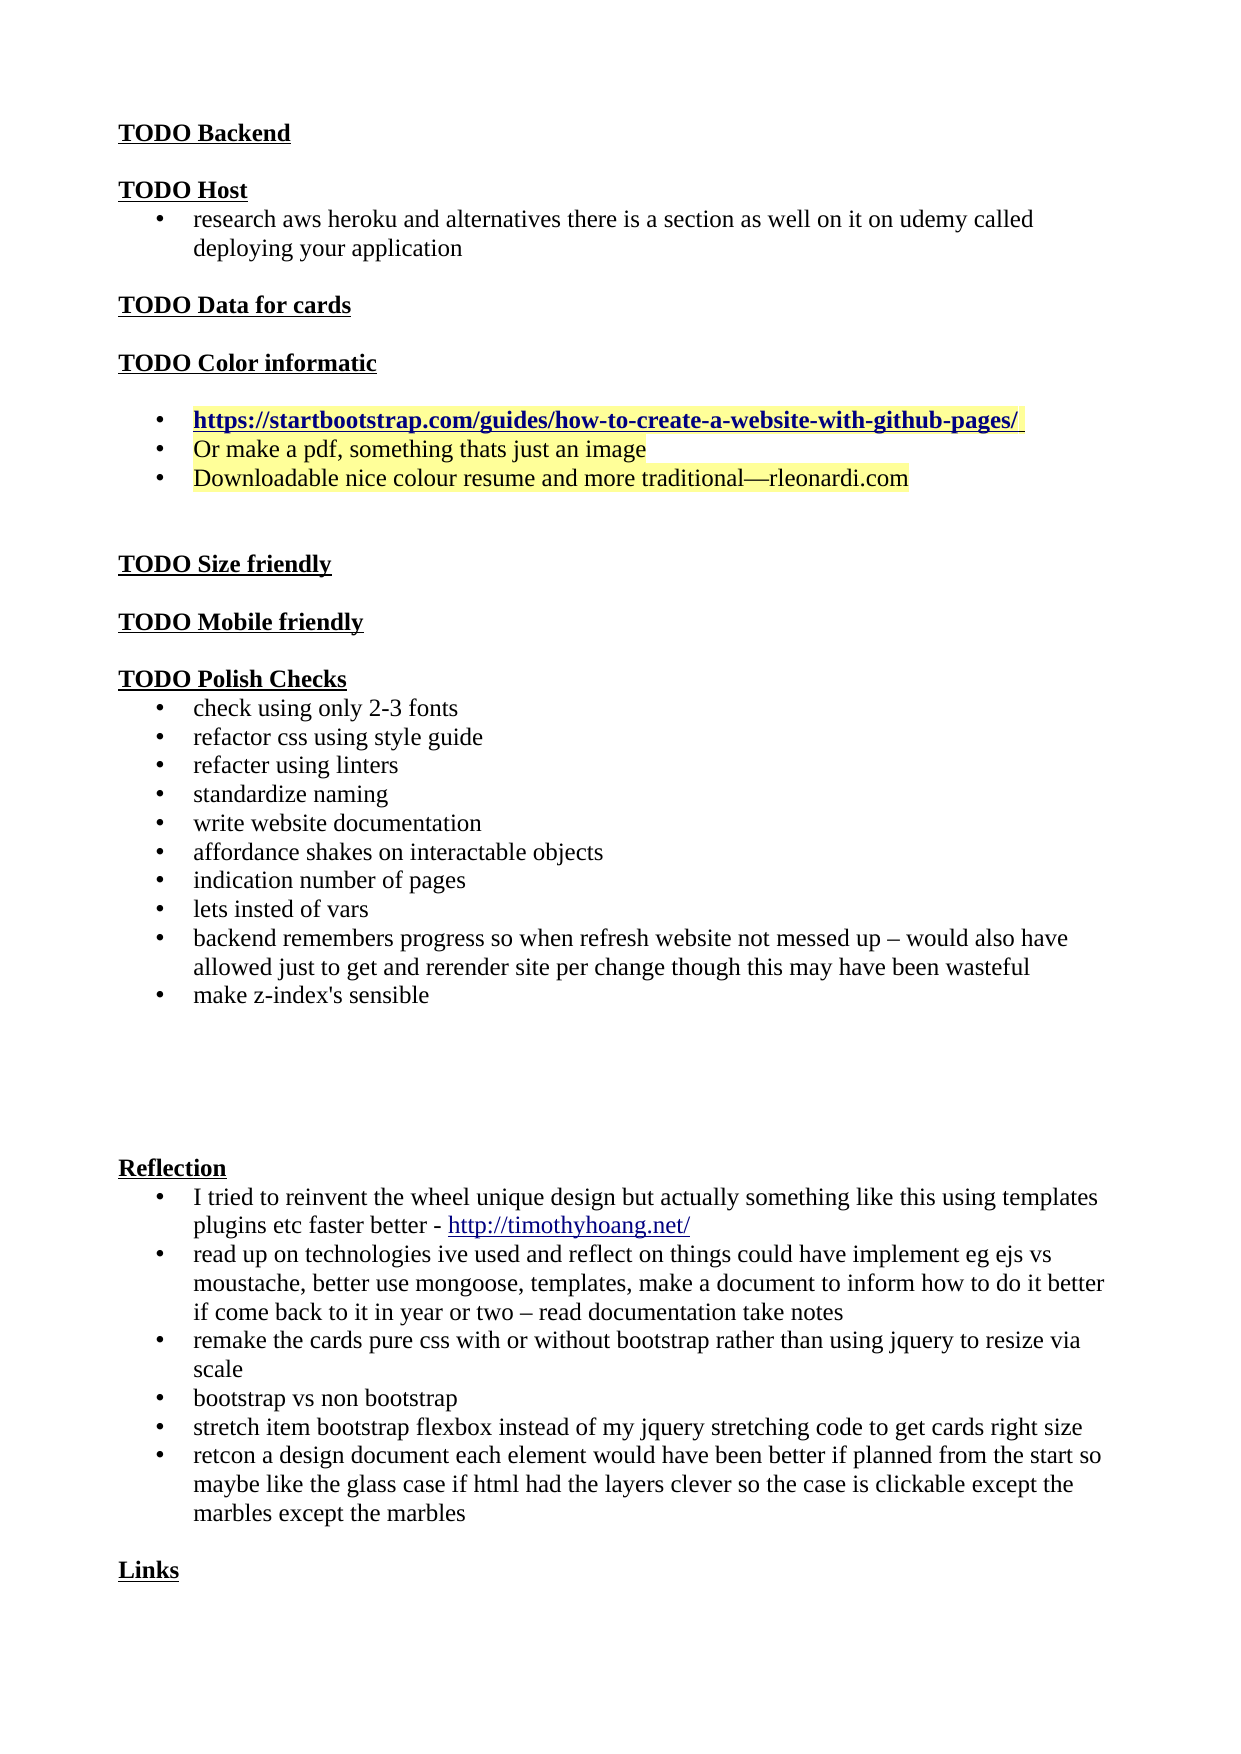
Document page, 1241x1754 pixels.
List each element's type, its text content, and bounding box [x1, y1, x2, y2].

list indication number of pages [156, 866, 1122, 894]
text TODO Host [118, 176, 1122, 204]
list read up on technologies ive used and reflect on things could have implement eg ejs vs moustache, better use mongoose, templates, make a document to inform how to do it better if come back to it in year or two – read documentation take notes [156, 1239, 1122, 1326]
list write website documentation [156, 808, 1122, 837]
text TODO Polish Checks [118, 664, 1122, 693]
list refactor css using style guide [156, 722, 1122, 751]
list bootstrap vs non bootstrap [156, 1383, 1122, 1412]
text TODO Color informatic [118, 348, 1122, 377]
text Reflection [118, 1153, 1122, 1182]
list affordance shakes on interactable objects [156, 837, 1122, 866]
list I tried to reinvent the wheel unique design but actually something like this using templates plugins etc faster better - http://timothyhoang.net/ [156, 1182, 1122, 1239]
list lets insted of vars [156, 894, 1122, 923]
list standardize naming [156, 779, 1122, 808]
list research aws heroku and alternatives there is a section as well on it on udemy called deploying your application [156, 204, 1122, 262]
list make z-index's sensible [156, 981, 1122, 1009]
text Links [118, 1556, 1122, 1584]
text TODO Size friendly [118, 549, 1122, 578]
list refacter using linters [156, 751, 1122, 779]
list stretch item bootstrap flexbox instead of my jquery stretching code to get cards right size [156, 1412, 1122, 1441]
list check using only 2-3 fonts [156, 693, 1122, 722]
text TODO Mobile friendly [118, 607, 1122, 636]
text TODO Backend [118, 118, 1122, 147]
list Downloadable nice colour resume and more traditional—rleonardi.com [156, 463, 1122, 492]
text TODO Data for cards [118, 291, 1122, 319]
list https://startbootstrap.com/guides/how-to-create-a-website-with-github-pages/ [156, 406, 1122, 434]
list remake the cards pure css with or without bootstrap rather than using jquery to resize via scale [156, 1326, 1122, 1383]
list Or make a pdf, something thats just an image [156, 434, 1122, 463]
list retcon a design document each element would have been better if planned from the start so maybe like the glass case if html had the layers clever so the case is clickable except the marbles except the marbles [156, 1441, 1122, 1527]
list backend remembers progress so when refresh website not messed up – would also have allowed just to get and rerender site per change though this may have been wasteful [156, 923, 1122, 981]
